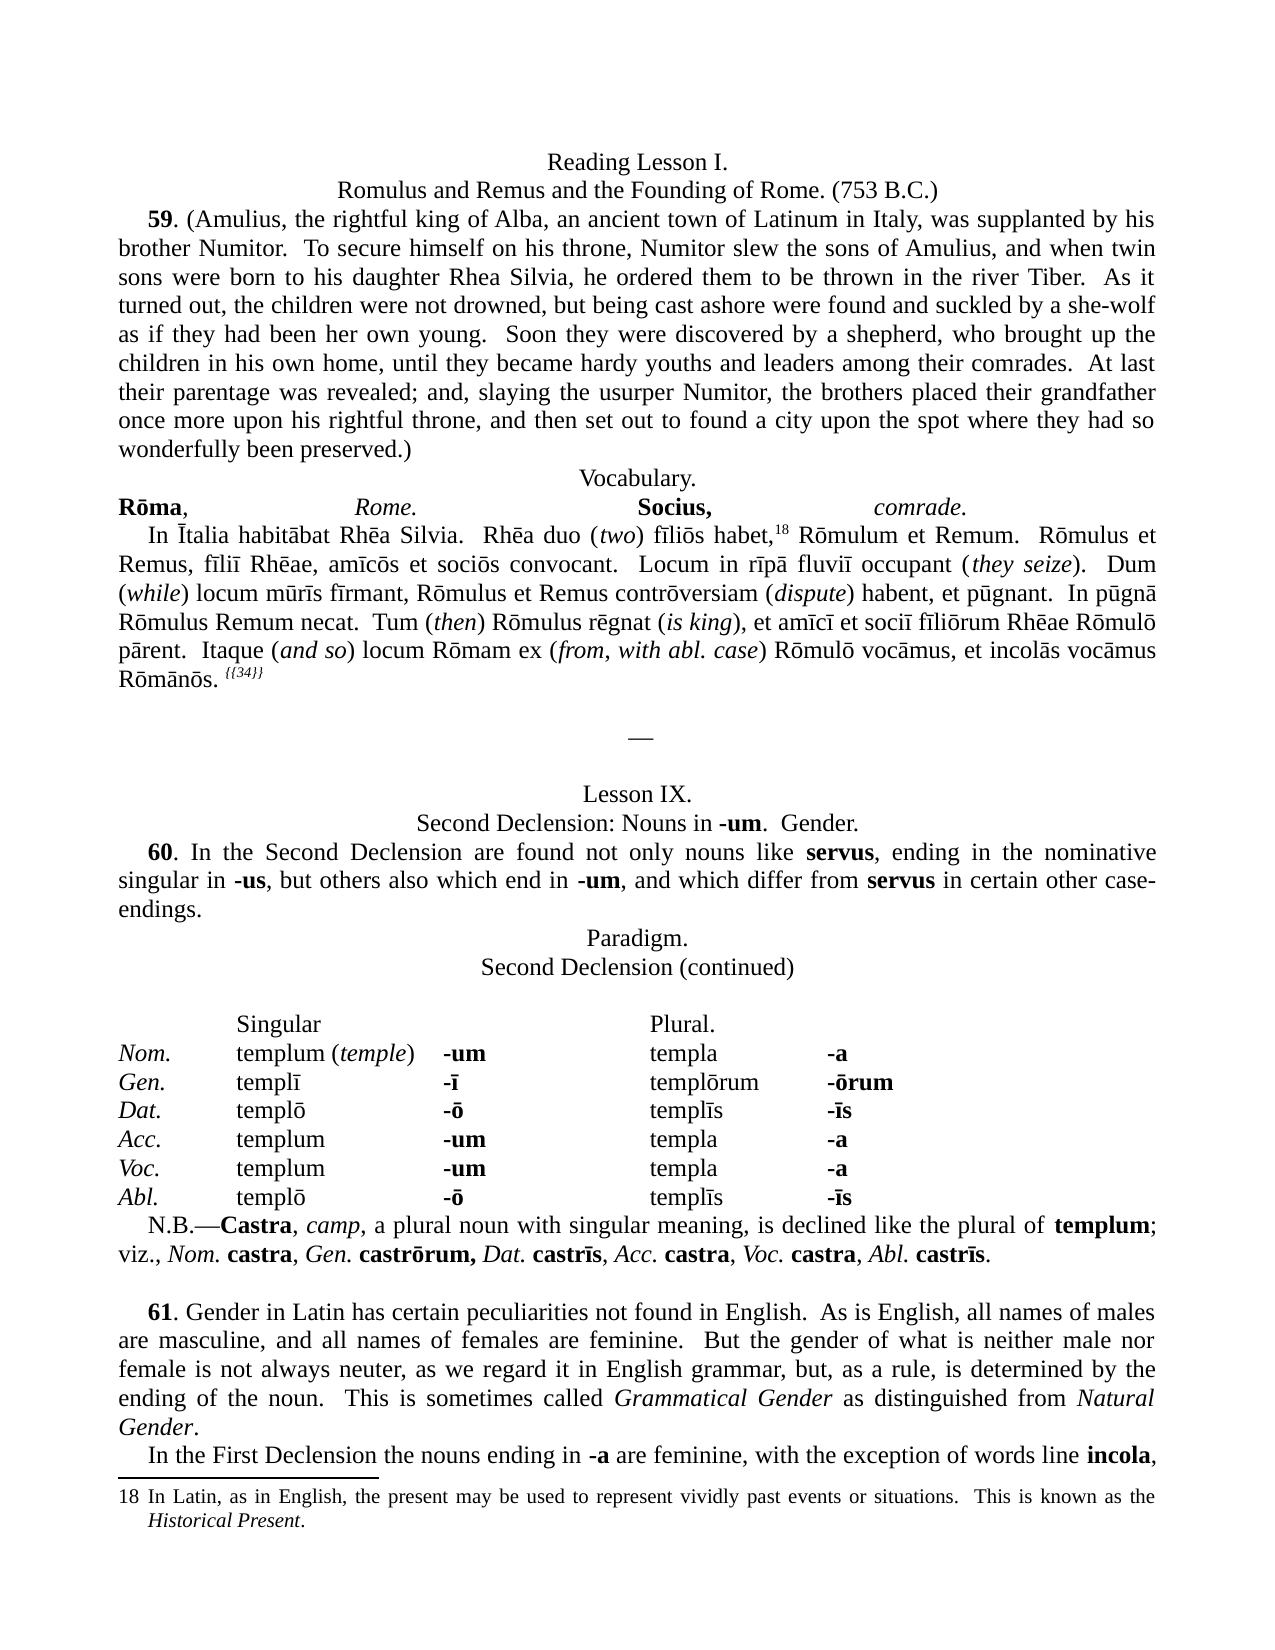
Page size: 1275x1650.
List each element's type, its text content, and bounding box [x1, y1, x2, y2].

text 61. Gender in Latin has certain peculiarities not found in English. As is English, all names of males are masculine, and all names of females are feminine. But the gender of what is neither male nor female is not always neuter, as we regard it in English grammar, but, as a rule, is determined by the ending of the noun. This is sometimes called Grammatical Gender as distinguished from Natural Gender. [118, 1297, 1157, 1441]
text Rōma, Rome. [118, 492, 637, 521]
text Reading Lesson I. [118, 147, 1157, 176]
text In Ītalia habitābat Rhēa Silvia. Rhēa duo (two) fīliōs habet, Rōmulum et Remum. Rōmulus et Remus, fīliī Rhēae, amīcōs et sociōs convocant. Locum in rīpā fluviī occupant (they seize). Dum (while) locum mūrīs fīrmant, Rōmulus et Remus contrōversiam (dispute) habent, et pūgnant. In pūgnā Rōmulus Remum necat. Tum (then) Rōmulus rēgnat (is king), et amīcī et sociī fīliōrum Rhēae Rōmulō pārent. Itaque (and so) locum Rōmam ex (from, with abl. case) Rōmulō vocāmus, et incolās vocāmus Rōmānōs. {{34}} [118, 521, 1157, 693]
text Dat. templō -ō templīs -īs [118, 1096, 1157, 1124]
text Abl. templō -ō templīs -īs [118, 1182, 1157, 1211]
text Second Declension: Nouns in -um. Gender. [118, 808, 1157, 837]
text Paradigm. [118, 923, 1157, 952]
text Socius, comrade. [637, 492, 1157, 521]
text Voc. templum -um templa -a [118, 1153, 1157, 1182]
text Vocabulary. [118, 463, 1157, 492]
text N.B.—Castra, camp, a plural noun with singular meaning, is declined like the plural of templum; viz., Nom. castra, Gen. castrōrum, Dat. castrīs, Acc. castra, Voc. castra, Abl. castrīs. [118, 1211, 1157, 1268]
text Singular Plural. [118, 1009, 1157, 1038]
text — [118, 722, 1157, 751]
text Romulus and Remus and the Founding of Rome. (753 B.C.) [118, 176, 1157, 204]
text Acc. templum -um templa -a [118, 1124, 1157, 1153]
text Gen. templī -ī templōrum -ōrum [118, 1067, 1157, 1096]
text Nom. templum (temple) -um templa -a [118, 1038, 1157, 1067]
text 59. (Amulius, the rightful king of Alba, an ancient town of Latinum in Italy, was supplanted by his brother Numitor. To secure himself on his throne, Numitor slew the sons of Amulius, and when twin sons were born to his daughter Rhea Silvia, he ordered them to be thrown in the river Tiber. As it turned out, the children were not drowned, but being cast ashore were found and suckled by a she-wolf as if they had been her own young. Soon they were discovered by a shepherd, who brought up the children in his own home, until they became hardy youths and leaders among their comrades. At last their parentage was revealed; and, slaying the usurper Numitor, the brothers placed their grandfather once more upon his rightful throne, and then set out to found a city upon the spot where they had so wonderfully been preserved.) [118, 204, 1157, 463]
text Lesson IX. [118, 779, 1157, 808]
text In the First Declension the nouns ending in -a are feminine, with the exception of words line incola, [118, 1441, 1157, 1469]
text 60. In the Second Declension are found not only nouns like servus, ending in the nominative singular in -us, but others also which end in -um, and which differ from servus in certain other case-endings. [118, 837, 1157, 923]
text Second Declension (continued) [118, 952, 1157, 981]
text In Latin, as in English, the present may be used to represent vividly past events or situations. This is known as the Historical Present. [118, 1484, 1157, 1532]
